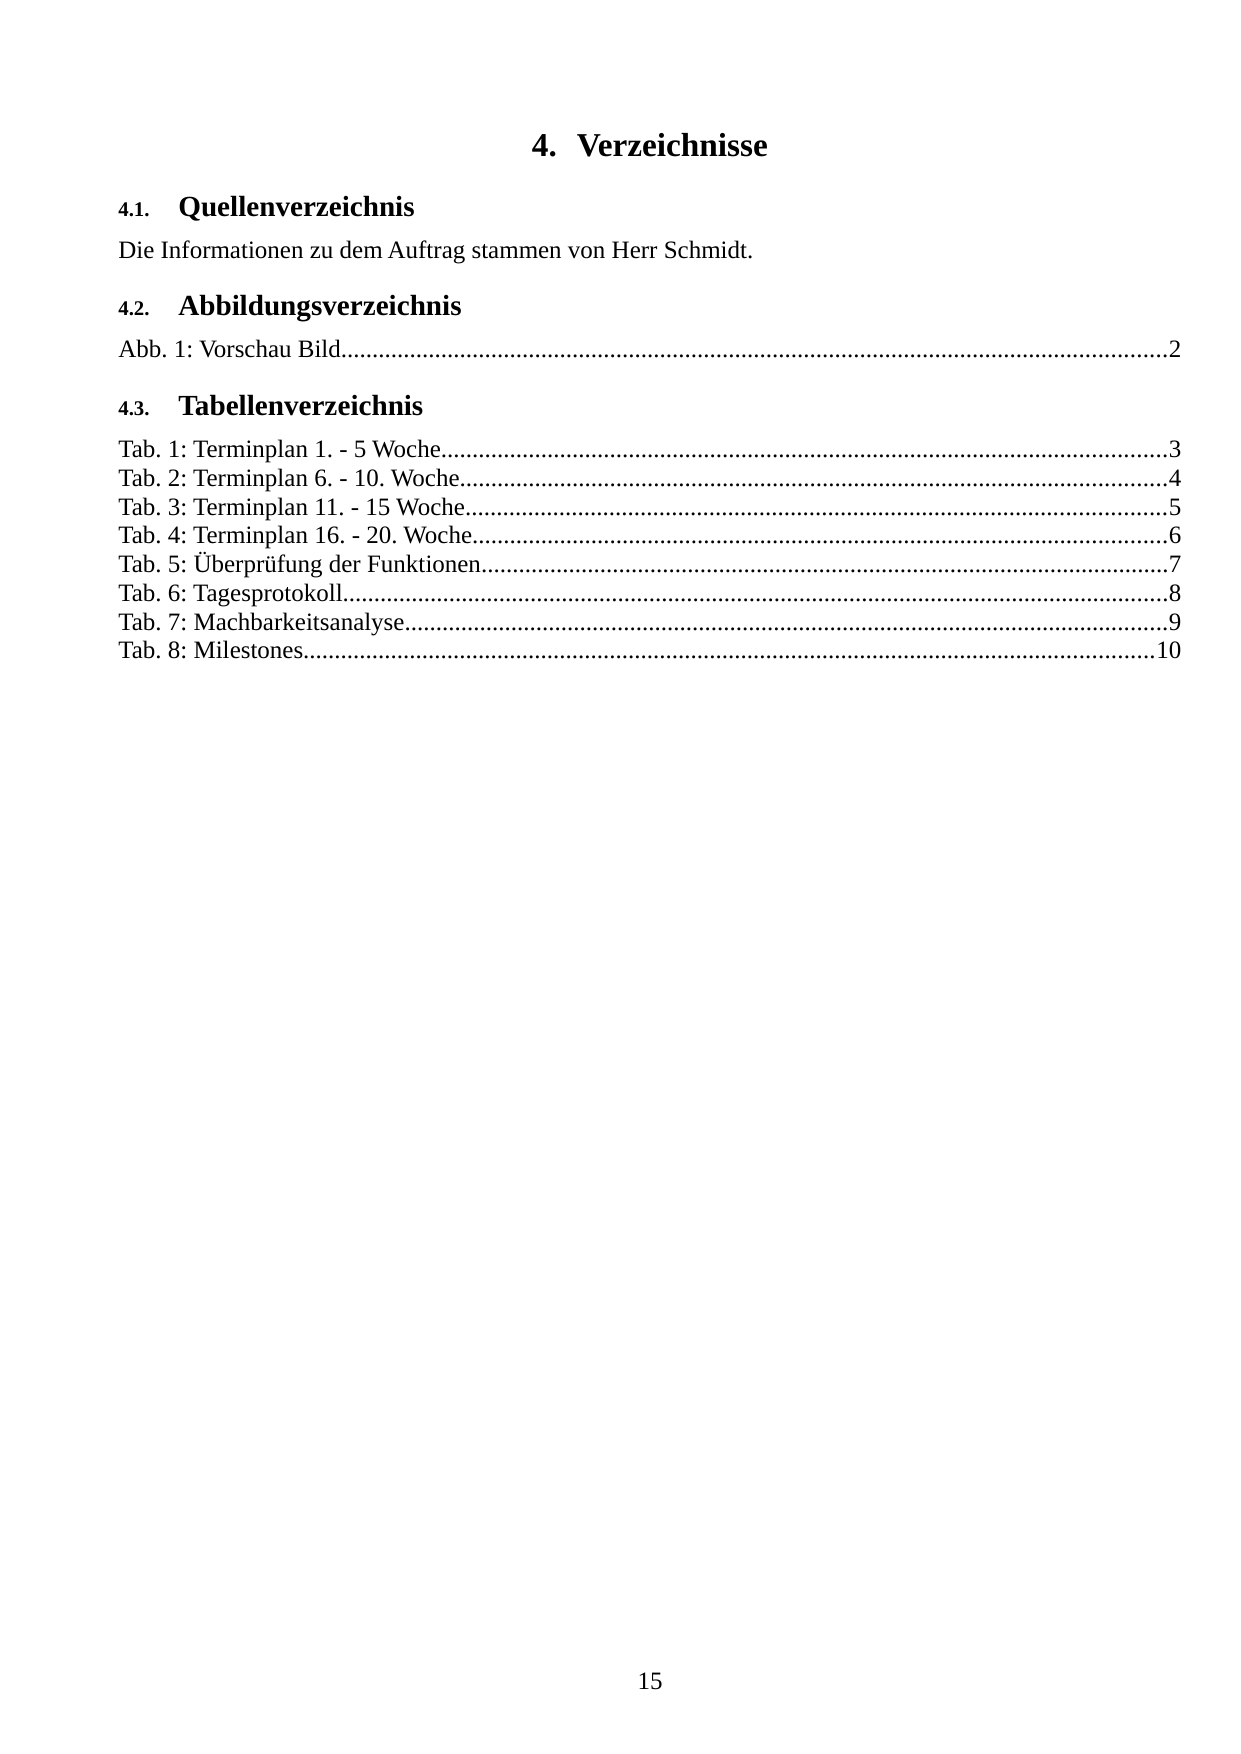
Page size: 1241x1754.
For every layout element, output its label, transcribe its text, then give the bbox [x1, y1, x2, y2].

text Abb. 1: Vorschau Bild 2 [118, 334, 1181, 363]
subtitle Abbildungsverzeichnis [118, 288, 1181, 322]
text Die Informationen zu dem Auftrag stammen von Herr Schmidt. [118, 235, 1181, 263]
text Tab. 2: Terminplan 6. - 10. Woche 4 [118, 463, 1181, 492]
text Tab. 6: Tagesprotokoll 8 [118, 578, 1181, 607]
text Tab. 1: Terminplan 1. - 5 Woche 3 [118, 434, 1181, 463]
text Tab. 5: Überprüfung der Funktionen 7 [118, 549, 1181, 578]
text Tab. 4: Terminplan 16. - 20. Woche 6 [118, 521, 1181, 549]
text Tab. 3: Terminplan 11. - 15 Woche 5 [118, 492, 1181, 521]
subtitle Quellenverzeichnis [118, 189, 1181, 222]
subtitle Verzeichnisse [118, 125, 1181, 164]
subtitle Tabellenverzeichnis [118, 388, 1181, 422]
text Tab. 7: Machbarkeitsanalyse 9 [118, 607, 1181, 636]
text Tab. 8: Milestones 10 [118, 636, 1181, 664]
